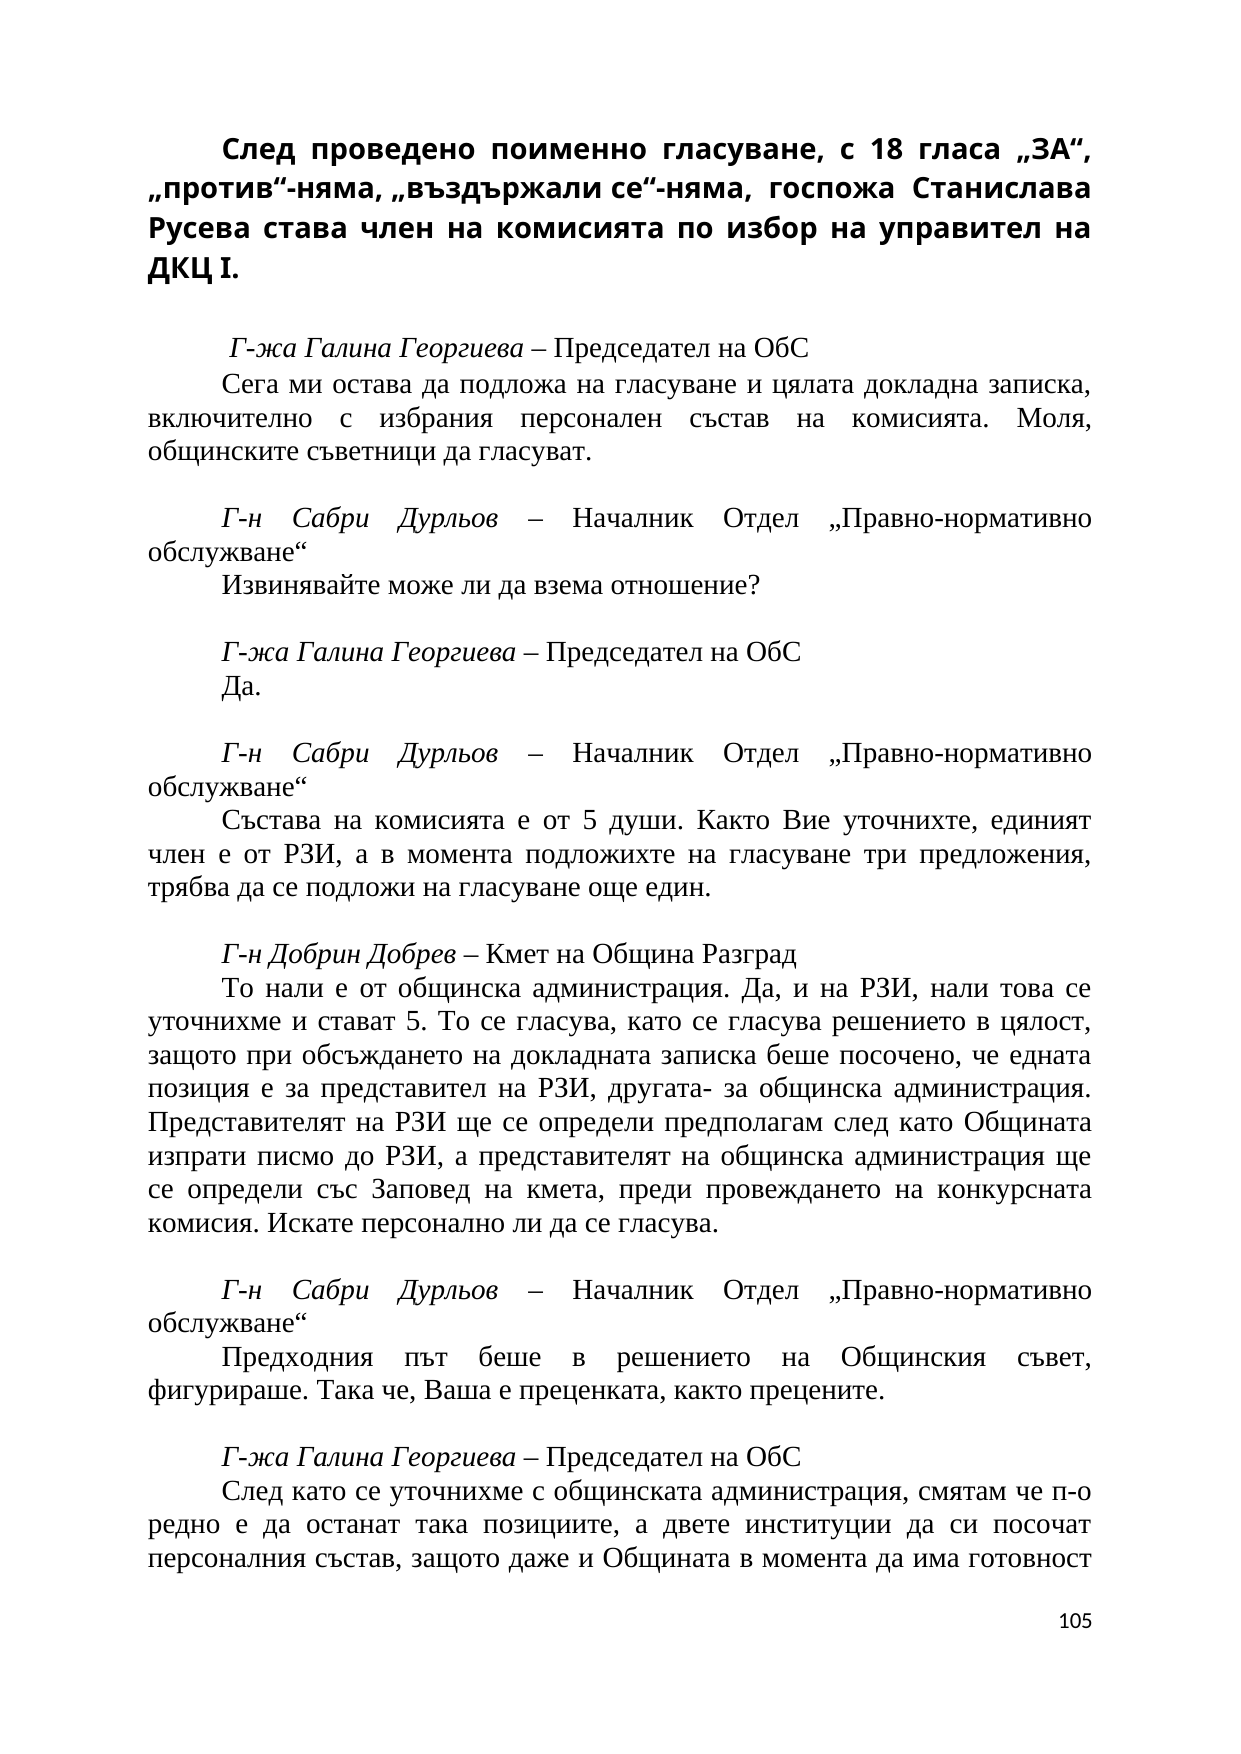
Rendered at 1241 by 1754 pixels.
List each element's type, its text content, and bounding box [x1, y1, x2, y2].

text След проведено поименно гласуване, с 18 гласа „ЗА“, „против“-няма, „въздържали се“-няма, госпожа Станислава Русева става член на комисията по избор на управител на ДКЦ I. [148, 128, 1093, 287]
text Състава на комисията е от 5 души. Както Вие уточнихте, единият член е от РЗИ, а в момента подложихте на гласуване три предложения, трябва да се подложи на гласуване още един. [148, 802, 1093, 903]
text Предходния път беше в решението на Общинския съвет, фигурираше. Така че, Ваша е преценката, както прецените. [148, 1339, 1093, 1406]
text То нали е от общинска администрация. Да, и на РЗИ, нали това се уточнихме и стават 5. То се гласува, като се гласува решението в цялост, защото при обсъждането на докладната записка беше посочено, че едната позиция е за представител на РЗИ, другата- за общинска администрация. Представителят на РЗИ ще се определи предполагам след като Общината изпрати писмо до РЗИ, а представителят на общинска администрация ще се определи със Заповед на кмета, преди провеждането на конкурсната комисия. Искате персонално ли да се гласува. [148, 970, 1093, 1238]
text Г-н Добрин Добрев – Кмет на Община Разград [148, 936, 1093, 970]
text Г-н Сабри Дурльов – Началник Отдел „Правно-нормативно обслужване“ [148, 500, 1093, 567]
text Г-н Сабри Дурльов – Началник Отдел „Правно-нормативно обслужване“ [148, 1272, 1093, 1339]
text Г-жа Галина Георгиева – Председател на ОбС [148, 1439, 1093, 1473]
text Да. [148, 668, 1093, 702]
text След като се уточнихме с общинската администрация, смятам че п-о редно е да останат така позициите, а двете институции да си посочат персоналния състав, защото даже и Общината в момента да има готовност [148, 1473, 1093, 1574]
text Г-жа Галина Георгиева – Председател на ОбС [148, 634, 1093, 668]
text Извинявайте може ли да взема отношение? [148, 567, 1093, 601]
text Сега ми остава да подложа на гласуване и цялата докладна записка, включително с избрания персонален състав на комисията. Моля, общинските съветници да гласуват. [148, 366, 1093, 467]
text Г-жа Галина Георгиева – Председател на ОбС [148, 327, 1093, 366]
text Г-н Сабри Дурльов – Началник Отдел „Правно-нормативно обслужване“ [148, 735, 1093, 802]
